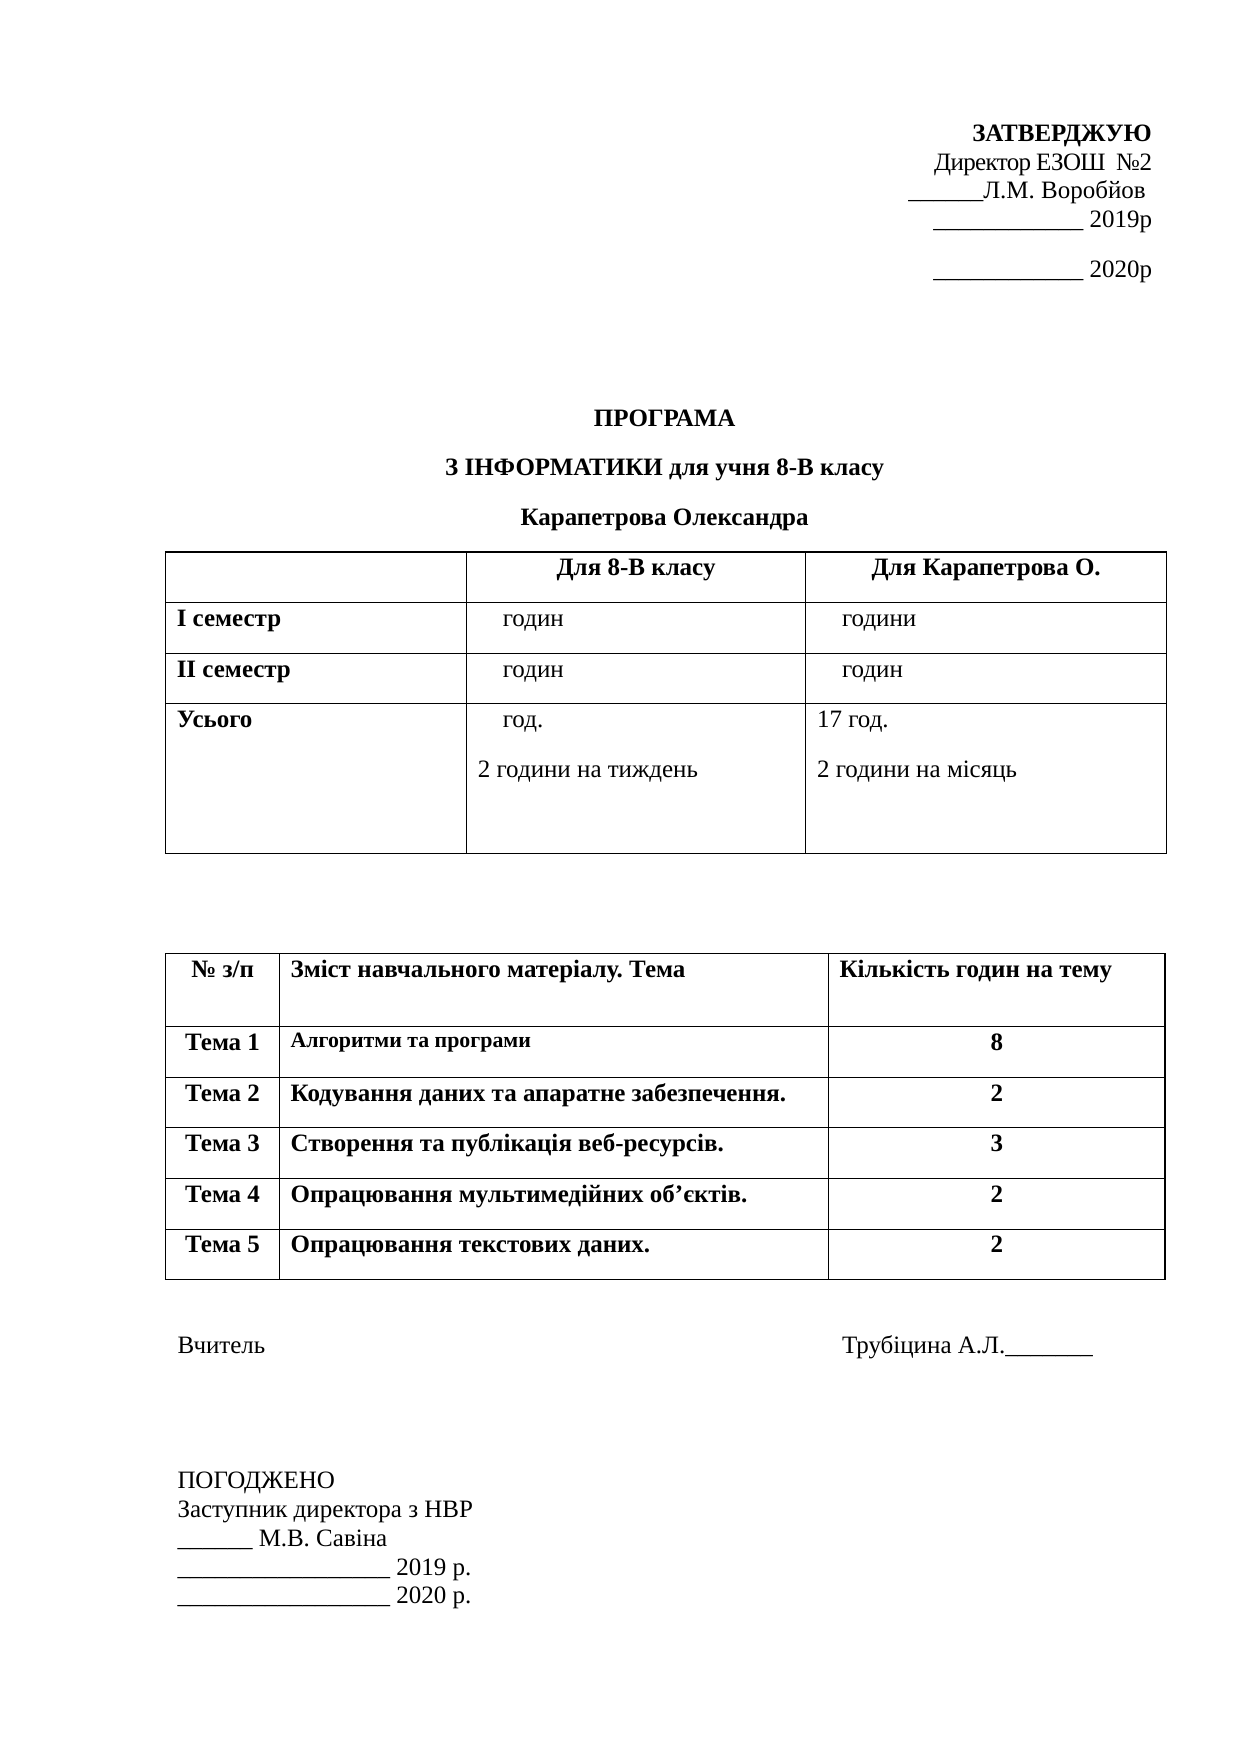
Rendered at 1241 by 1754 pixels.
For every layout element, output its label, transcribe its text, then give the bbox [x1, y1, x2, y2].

table_cell 17 год. 2 години на місяць [806, 704, 1166, 853]
table_cell 2 [829, 1179, 1164, 1228]
table_cell ІІ семестр [166, 654, 466, 703]
table_cell Тема 4 [166, 1179, 279, 1228]
text Заступник директора з НВР [177, 1494, 1152, 1523]
table_cell години [806, 603, 1166, 653]
table_cell Опрацювання мультимедійних об’єктів. [280, 1179, 828, 1228]
table_cell І семестр [166, 603, 466, 653]
table_cell 2 [829, 1230, 1164, 1279]
table_cell Створення та публікація веб-ресурсів. [280, 1128, 828, 1178]
table_cell Кодування даних та апаратне забезпечення. [280, 1078, 828, 1127]
table_cell Усього [166, 704, 466, 853]
table_header Зміст навчального матеріалу. Тема [280, 954, 828, 1026]
text _________________ 2020 р. [177, 1581, 1152, 1609]
table_cell 2 [829, 1078, 1164, 1127]
table_cell 3 [829, 1128, 1164, 1178]
table_cell Тема 3 [166, 1128, 279, 1178]
text ПРОГРАМА [177, 403, 1152, 431]
table_header Кількість годин на тему [829, 954, 1164, 1026]
table_cell Опрацювання текстових даних. [280, 1230, 828, 1279]
table_cell 8 [829, 1027, 1164, 1077]
text ПОГОДЖЕНО [177, 1466, 1152, 1494]
text _________________ 2019 р. [177, 1552, 1152, 1581]
table_cell годин [467, 654, 805, 703]
table_cell Тема 2 [166, 1078, 279, 1127]
table_cell годин [806, 654, 1166, 703]
text ____________ 2020р [177, 254, 1152, 283]
table_cell годин [467, 603, 805, 653]
table_header Для 8-В класу [467, 553, 805, 602]
table_header № з/п [166, 954, 279, 1026]
text ______ М.В. Савіна [177, 1523, 1152, 1552]
table_cell год. 2 години на тиждень [467, 704, 805, 853]
table_cell Тема 1 [166, 1027, 279, 1077]
text ЗАТВЕРДЖУЮ Директор ЕЗОШ №2 ______Л.М. Воробйов ____________ 2019р [177, 118, 1152, 233]
table_cell Алгоритми та програми [280, 1027, 828, 1077]
text З ІНФОРМАТИКИ для учня 8-В класу [177, 452, 1152, 481]
table_header [166, 553, 466, 602]
text Вчитель Трубіцина А.Л._______ [177, 1330, 1152, 1358]
text Карапетрова Олександра [177, 502, 1152, 531]
table_cell Тема 5 [166, 1230, 279, 1279]
table_header Для Карапетрова О. [806, 553, 1166, 602]
